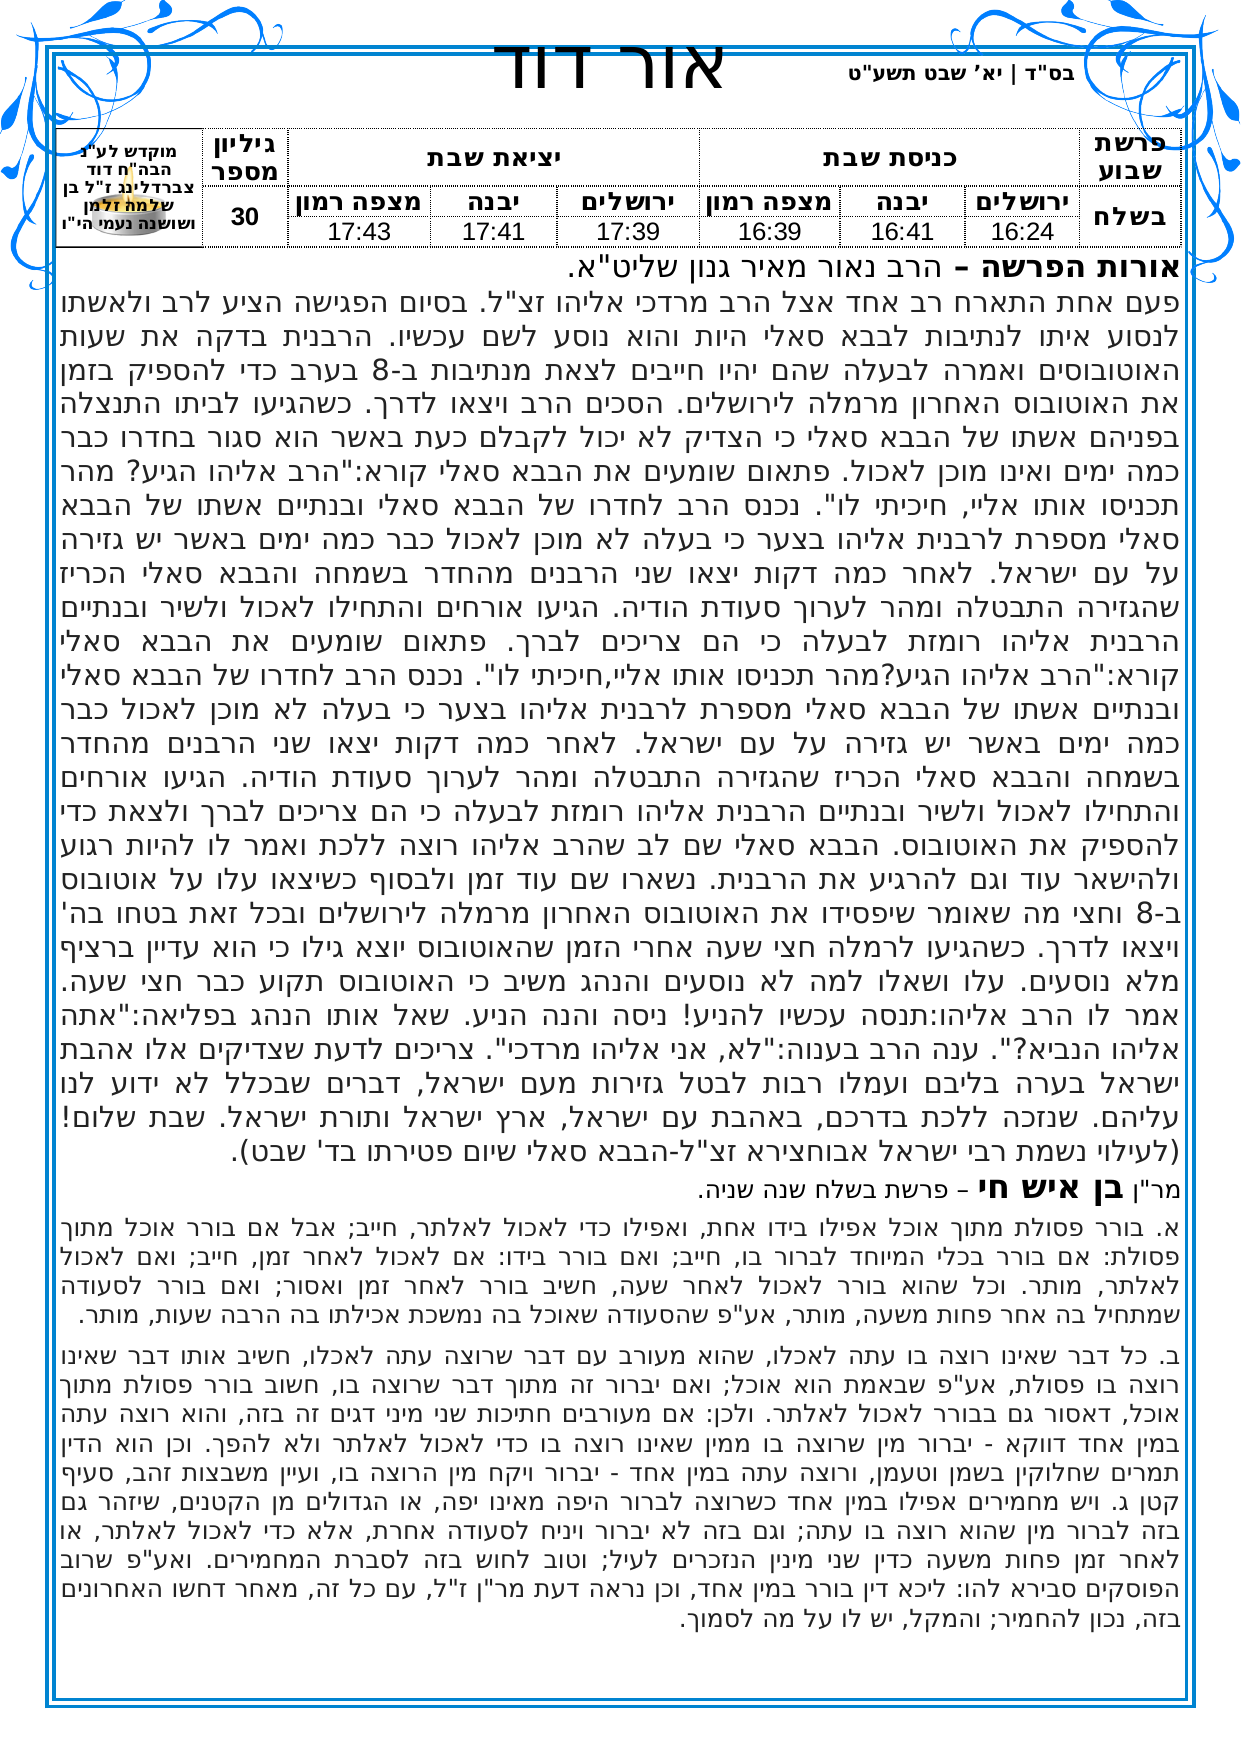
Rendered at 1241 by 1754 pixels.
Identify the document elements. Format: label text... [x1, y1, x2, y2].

picture [950, 0, 1241, 283]
picture [56, 56, 283, 290]
text ב. כל דבר שאינו רוצה בו עתה לאכלו, שהוא מעורב עם דבר שרוצה עתה לאכלו, חשיב אותו דבר שאינו רוצה בו פסולת, אע"פ שבאמת הוא אוכל; ואם יברור זה מתוך דבר שרוצה בו, חשוב בורר פסולת מתוך אוכל, דאסור גם בבורר לאכול לאלתר. ולכן: אם מעורבים חתיכות שני מיני דגים זה בזה, והוא רוצה עתה במין אחד דווקא - יברור מין שרוצה בו ממין שאינו רוצה בו כדי לאכול לאלתר ולא להפך. וכן הוא הדין תמרים שחלוקין בשמן וטעמן, ורוצה עתה במין אחד - יברור ויקח מין הרוצה בו, ועיין משבצות זהב, סעיף קטן ג. ויש מחמירים אפילו במין אחד כשרוצה לברור היפה מאינו יפה, או הגדולים מן הקטנים, שיזהר גם בזה לברור מין שהוא רוצה בו עתה; וגם בזה לא יברור ויניח לסעודה אחרת, אלא כדי לאכול לאלתר, או לאחר זמן פחות משעה כדין שני מינין הנזכרים לעיל; וטוב לחוש בזה לסברת המחמירים. ואע"פ שרוב הפוסקים סבירא להו: ליכא דין בורר במין אחד, וכן נראה דעת מר"ן ז"ל, עם כל זה, מאחר דחשו האחרונים בזה, נכון להחמיר; והמקל, יש לו על מה לסמוך. [59, 1341, 1182, 1633]
text א. בורר פסולת מתוך אוכל אפילו בידו אחת, ואפילו כדי לאכול לאלתר, חייב; אבל אם בורר אוכל מתוך פסולת: אם בורר בכלי המיוחד לברור בו, חייב; ואם בורר בידו: אם לאכול לאחר זמן, חייב; ואם לאכול לאלתר, מותר. וכל שהוא בורר לאכול לאחר שעה, חשיב בורר לאחר זמן ואסור; ואם בורר לסעודה שמתחיל בה אחר פחות משעה, מותר, אע"פ שהסעודה שאוכל בה נמשכת אכילתו בה הרבה שעות, מותר. [59, 1213, 1182, 1329]
text פעם אחת התארח רב אחד אצל הרב מרדכי אליהו זצ"ל. בסיום הפגישה הציע לרב ולאשתו לנסוע איתו לנתיבות לבבא סאלי היות והוא נוסע לשם עכשיו. הרבנית בדקה את שעות האוטובוסים ואמרה לבעלה שהם יהיו חייבים לצאת מנתיבות ב-8 בערב כדי להספיק בזמן את האוטובוס האחרון מרמלה לירושלים. הסכים הרב ויצאו לדרך. כשהגיעו לביתו התנצלה בפניהם אשתו של הבבא סאלי כי הצדיק לא יכול לקבלם כעת באשר הוא סגור בחדרו כבר כמה ימים ואינו מוכן לאכול. פתאום שומעים את הבבא סאלי קורא:"הרב אליהו הגיע? מהר תכניסו אותו אליי, חיכיתי לו". נכנס הרב לחדרו של הבבא סאלי ובנתיים אשתו של הבבא סאלי מספרת לרבנית אליהו בצער כי בעלה לא מוכן לאכול כבר כמה ימים באשר יש גזירה על עם ישראל. לאחר כמה דקות יצאו שני הרבנים מהחדר בשמחה והבבא סאלי הכריז שהגזירה התבטלה ומהר לערוך סעודת הודיה. הגיעו אורחים והתחילו לאכול ולשיר ובנתיים הרבנית אליהו רומזת לבעלה כי הם צריכים לברך. פתאום שומעים את הבבא סאלי קורא:"הרב אליהו הגיע?מהר תכניסו אותו אליי,חיכיתי לו". נכנס הרב לחדרו של הבבא סאלי ובנתיים אשתו של הבבא סאלי מספרת לרבנית אליהו בצער כי בעלה לא מוכן לאכול כבר כמה ימים באשר יש גזירה על עם ישראל. לאחר כמה דקות יצאו שני הרבנים מהחדר בשמחה והבבא סאלי הכריז שהגזירה התבטלה ומהר לערוך סעודת הודיה. הגיעו אורחים והתחילו לאכול ולשיר ובנתיים הרבנית אליהו רומזת לבעלה כי הם צריכים לברך ולצאת כדי להספיק את האוטובוס. הבבא סאלי שם לב שהרב אליהו רוצה ללכת ואמר לו להיות רגוע ולהישאר עוד וגם להרגיע את הרבנית. נשארו שם עוד זמן ולבסוף כשיצאו עלו על אוטובוס ב-8 וחצי מה שאומר שיפסידו את האוטובוס האחרון מרמלה לירושלים ובכל זאת בטחו בה' ויצאו לדרך. כשהגיעו לרמלה חצי שעה אחרי הזמן שהאוטובוס יוצא גילו כי הוא עדיין ברציף מלא נוסעים. עלו ושאלו למה לא נוסעים והנהג משיב כי האוטובוס תקוע כבר חצי שעה. אמר לו הרב אליהו:תנסה עכשיו להניע! ניסה והנה הניע. שאל אותו הנהג בפליאה:"אתה אליהו הנביא?". ענה הרב בענוה:"לא, אני אליהו מרדכי". צריכים לדעת שצדיקים אלו אהבת ישראל בערה בליבם ועמלו רבות לבטל גזירות מעם ישראל, דברים שבכלל לא ידוע לנו עליהם. שנזכה ללכת בדרכם, באהבת עם ישראל, ארץ ישראל ותורת ישראל. שבת שלום! (לעילוי נשמת רבי ישראל אבוחצירא זצ"ל-הבבא סאלי שיום פטירתו בד' שבט). [59, 285, 1182, 1168]
text מר"ן בן איש חי – פרשת בשלח שנה שניה. [59, 1168, 1182, 1207]
picture [0, 0, 283, 290]
picture [49, 49, 283, 290]
text אורות הפרשה – הרב נאור מאיר גנון שליט"א. [283, 119, 1182, 285]
